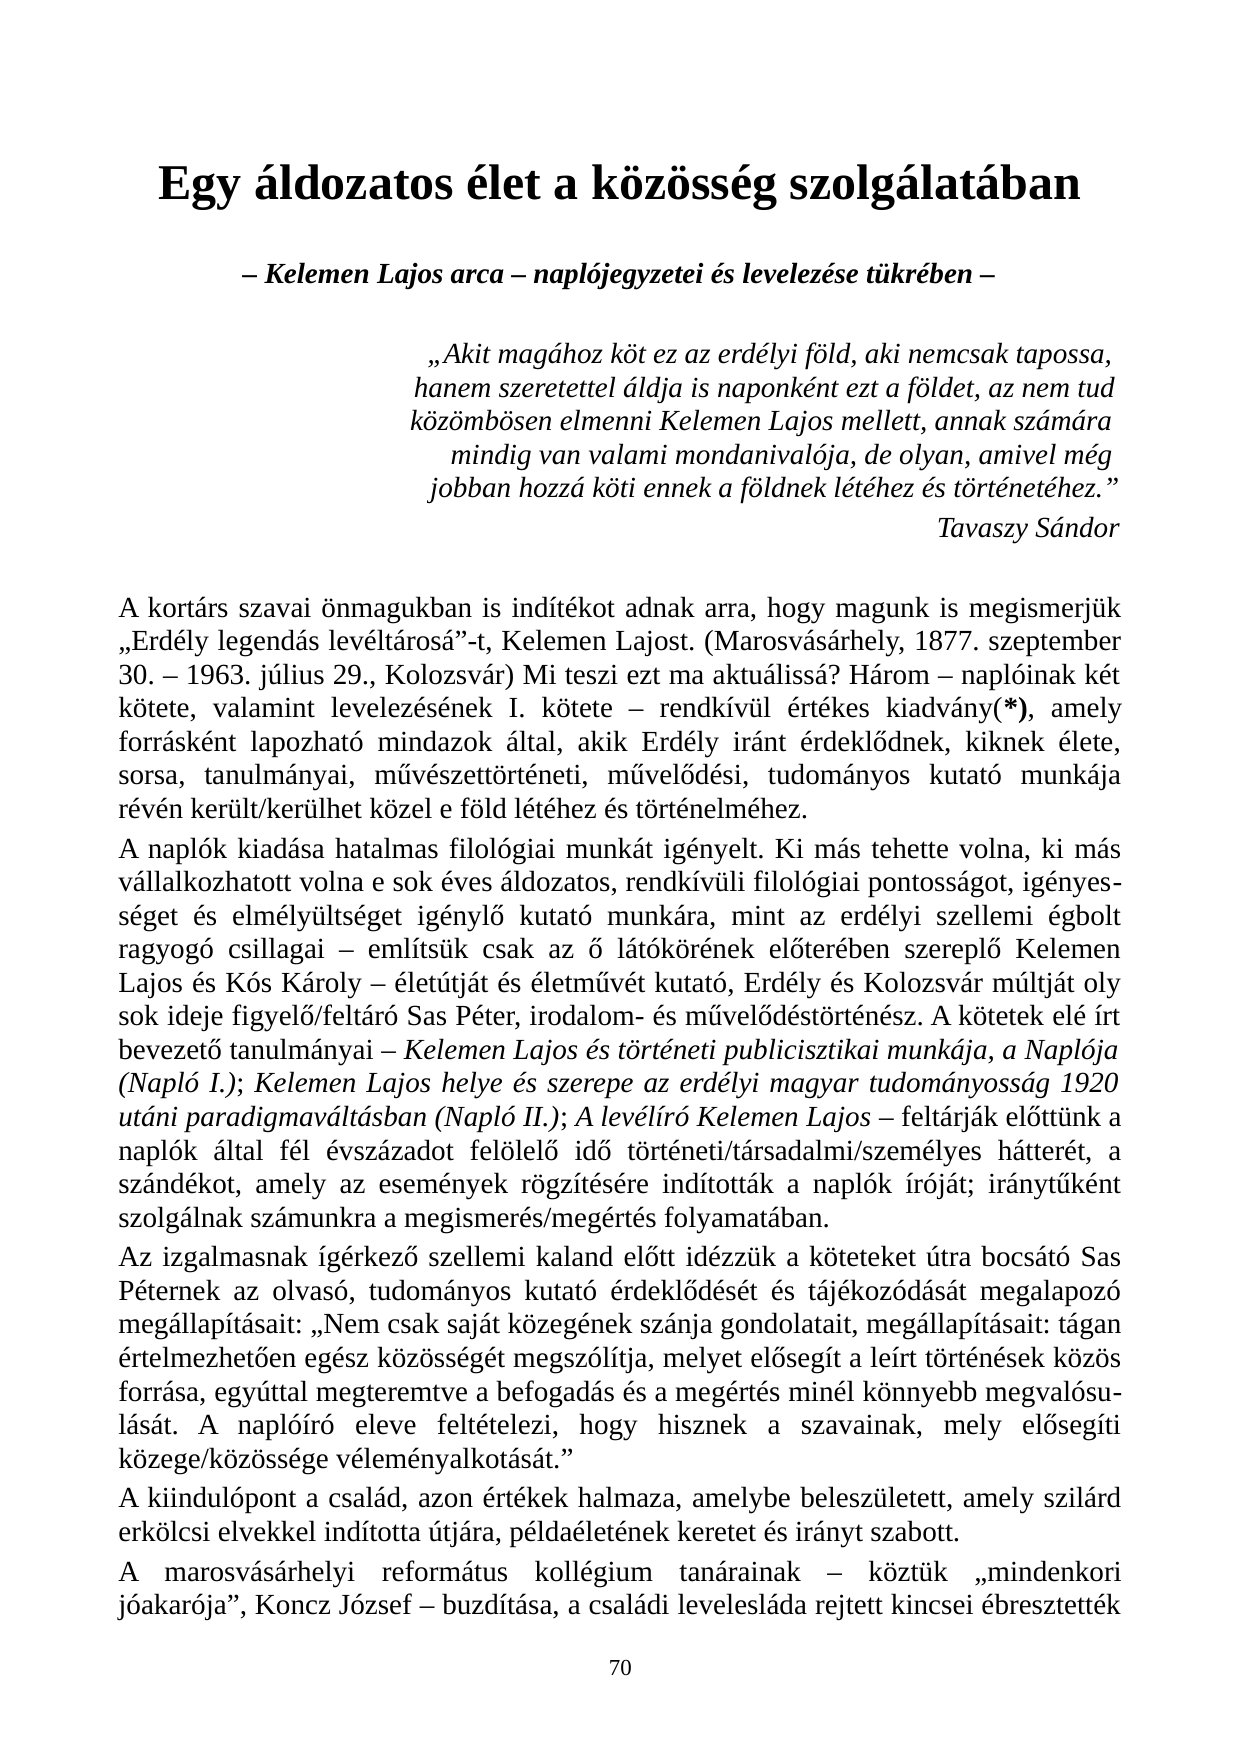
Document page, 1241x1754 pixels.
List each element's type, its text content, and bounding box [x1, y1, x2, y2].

text „Akit magához köt ez az erdélyi föld, aki nemcsak tapossa, hanem szeretettel áldja is naponként ezt a földet, az nem tud közömbösen elmenni Kelemen Lajos mellett, annak számára mindig van valami mondanivalója, de olyan, amivel még jobban hozzá köti ennek a földnek létéhez és történetéhez.” [118, 336, 1122, 504]
text A naplók kiadása hatalmas filológiai munkát igényelt. Ki más tehette volna, ki más vállalkozhatott volna e sok éves áldozatos, rendkívüli filológiai pontosságot, igényes­séget és elmélyültséget igénylő kutató munkára, mint az erdélyi szellemi égbolt ragyogó csillagai – említsük csak az ő látókörének előterében szereplő Kelemen Lajos és Kós Károly – életútját és életművét kutató, Erdély és Kolozsvár múltját oly sok ideje figyelő/feltáró Sas Péter, irodalom- és művelődéstörténész. A kötetek elé írt bevezető tanulmányai – Kelemen Lajos és történeti publicisztikai munkája, a Naplója (Napló I.); Kelemen Lajos helye és szerepe az erdélyi magyar tudományosság 1920 utáni paradigmaváltásban (Napló II.); A levélíró Kelemen Lajos – feltárják előttünk a naplók által fél évszázadot felölelő idő történeti/társadalmi/személyes hátterét, a szándékot, amely az események rögzítésére indították a naplók íróját; iránytűként szolgálnak számunkra a megismerés/megértés folyamatában. [118, 831, 1122, 1233]
text – Kelemen Lajos arca – naplójegyzetei és levelezése tükrében – [118, 257, 1122, 290]
text A marosvásárhelyi református kollégium tanárainak – köztük „mindenkori jóakarója”, Koncz József – buzdítása, a családi levelesláda rejtett kincsei ébresztették [118, 1554, 1122, 1621]
text A kortárs szavai önmagukban is indítékot adnak arra, hogy magunk is megismerjük „Erdély legendás levéltárosá”-t, Kelemen Lajost. (Marosvásárhely, 1877. szeptember 30. – 1963. július 29., Kolozsvár) Mi teszi ezt ma aktuálissá? Három – naplóinak két kötete, valamint levelezésének I. kötete – rendkívül értékes kiadvány(*), amely forrásként lapozható mindazok által, akik Erdély iránt érdeklődnek, kiknek élete, sorsa, tanulmányai, művészettörténeti, művelődési, tudományos kutató munkája révén került/kerülhet közel e föld létéhez és történelméhez. [118, 590, 1122, 824]
text Tavaszy Sándor [118, 510, 1122, 544]
text A kiindulópont a család, azon értékek halmaza, amelybe beleszületett, amely szilárd erkölcsi elvekkel indította útjára, példaéletének keretet és irányt szabott. [118, 1481, 1122, 1548]
text Egy áldozatos élet a közösség szolgálatában [118, 153, 1122, 211]
text Az izgalmasnak ígérkező szellemi kaland előtt idézzük a köteteket útra bocsátó Sas Péternek az olvasó, tudományos kutató érdeklődését és tájékozódását megalapozó megállapításait: „Nem csak saját közegének szánja gondolatait, megállapításait: tágan értelmezhetően egész közösségét megszólítja, melyet elősegít a leírt történések közös forrása, egyúttal megteremtve a befogadás és a megértés minél könnyebb megvalósu­lását. A naplóíró eleve feltételezi, hogy hisznek a szavainak, mely elősegíti közege/közössége véleményalkotását.” [118, 1239, 1122, 1474]
